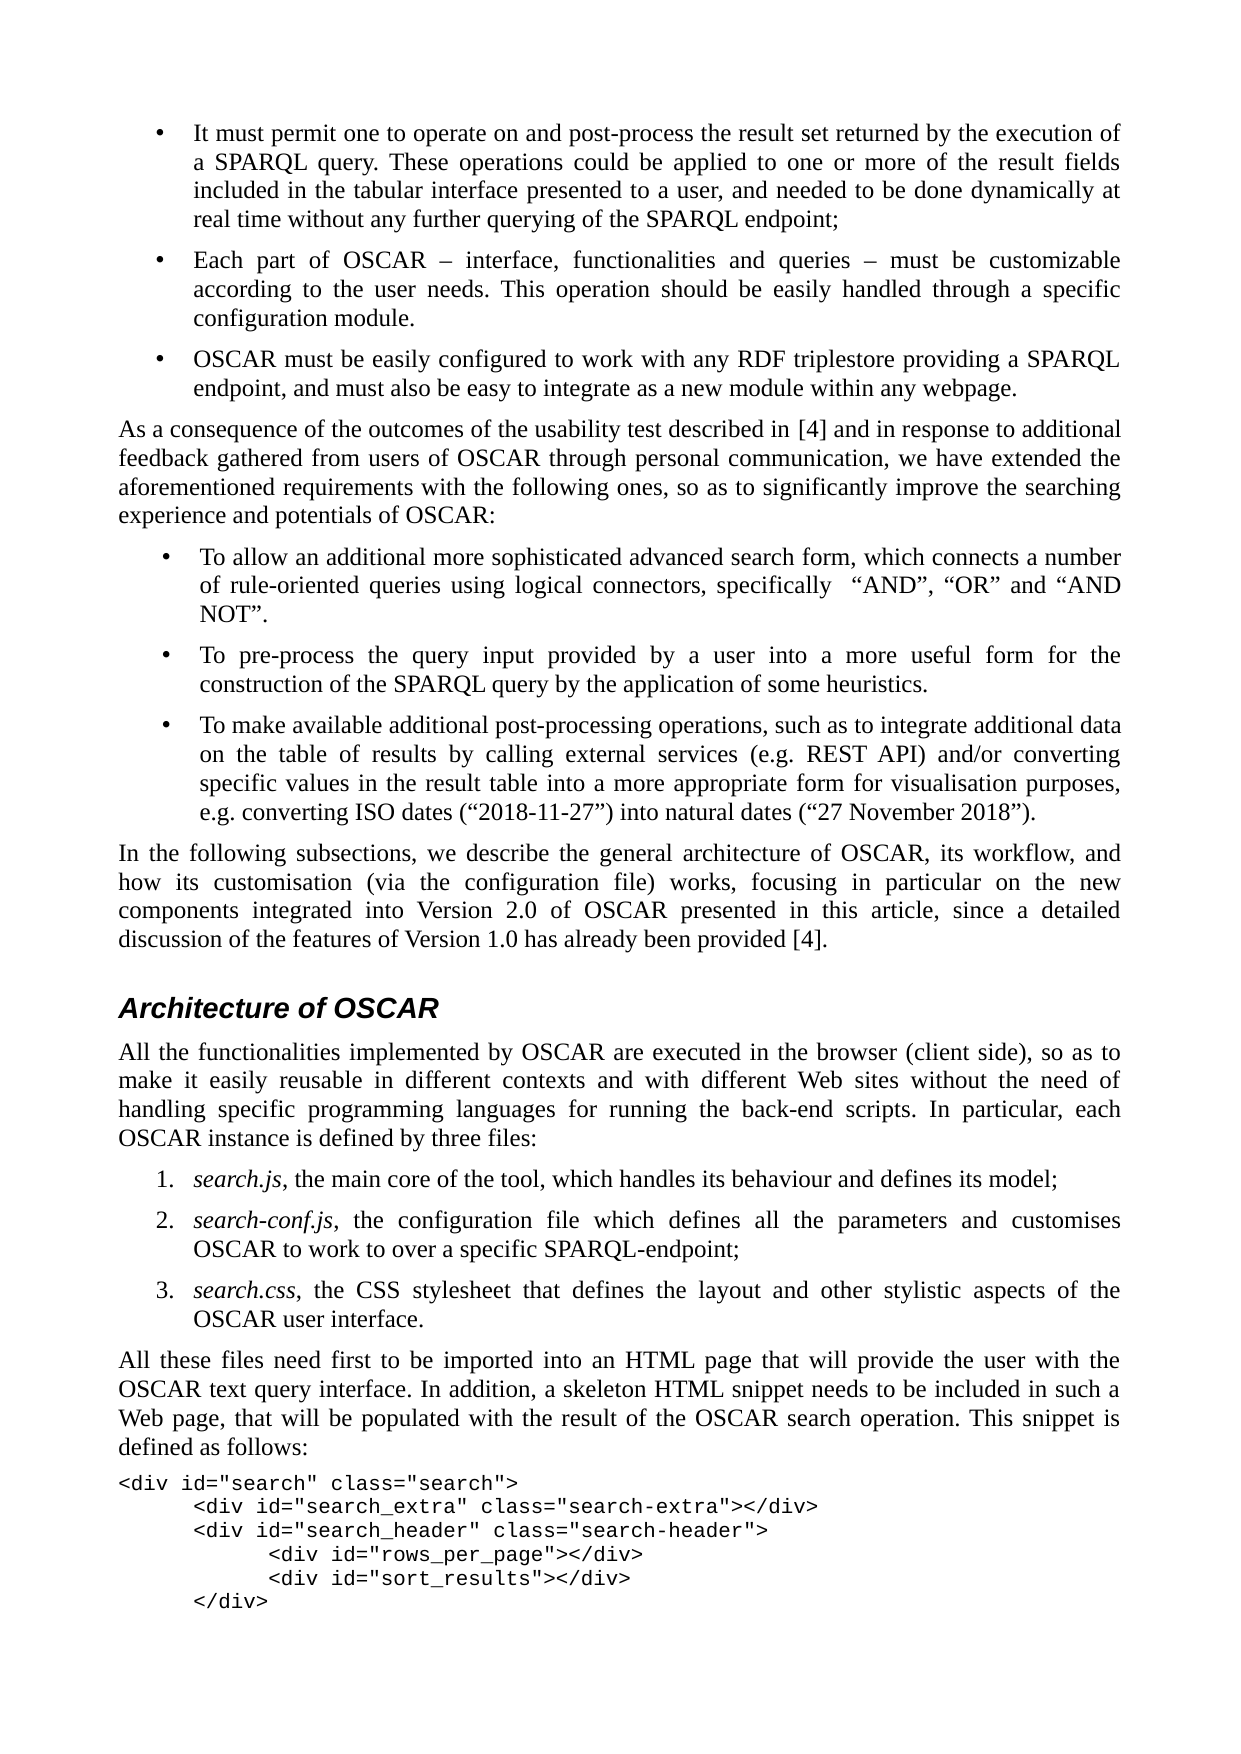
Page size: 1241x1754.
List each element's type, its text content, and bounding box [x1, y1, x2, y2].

list search.css, the CSS stylesheet that defines the layout and other stylistic aspects of the OSCAR user interface. [156, 1275, 1122, 1333]
text All the functionalities implemented by OSCAR are executed in the browser (client side), so as to make it easily reusable in different contexts and with different Web sites without the need of handling specific programming languages for running the back-end scripts. In particular, each OSCAR instance is defined by three files: [118, 1037, 1122, 1152]
list OSCAR must be easily configured to work with any RDF triplestore providing a SPARQL endpoint, and must also be easy to integrate as a new module within any webpage. [156, 344, 1122, 402]
text <div id="search_extra" class="search-extra"></div> [118, 1497, 1122, 1520]
text <div id="rows_per_page"></div> [118, 1544, 1122, 1567]
text <div id="search_header" class="search-header"> [118, 1520, 1122, 1544]
text <div id="sort_results"></div> [118, 1567, 1122, 1591]
text In the following subsections, we describe the general architecture of OSCAR, its workflow, and how its customisation (via the configuration file) works, focusing in particular on the new components integrated into Version 2.0 of OSCAR presented in this article, since a detailed discussion of the features of Version 1.0 has already been provided [4]. [118, 838, 1122, 953]
list To allow an additional more sophisticated advanced search form, which connects a number of rule-oriented queries using logical connectors, specifically “AND”, “OR” and “AND NOT”. [162, 542, 1122, 628]
subtitle Architecture of OSCAR [118, 991, 1122, 1024]
list search.js, the main core of the tool, which handles its behaviour and defines its model; [156, 1164, 1122, 1193]
text </div> [118, 1591, 1122, 1615]
list To make available additional post-processing operations, such as to integrate additional data on the table of results by calling external services (e.g. REST API) and/or converting specific values in the result table into a more appropriate form for visualisation purposes, e.g. converting ISO dates (“2018-11-27”) into natural dates (“27 November 2018”). [162, 711, 1122, 826]
list To pre-process the query input provided by a user into a more useful form for the construction of the SPARQL query by the application of some heuristics. [162, 641, 1122, 698]
list It must permit one to operate on and post-process the result set returned by the execution of a SPARQL query. These operations could be applied to one or more of the result fields included in the tabular interface presented to a user, and needed to be done dynamically at real time without any further querying of the SPARQL endpoint; [156, 118, 1122, 233]
list search-conf.js, the configuration file which defines all the parameters and customises OSCAR to work to over a specific SPARQL-endpoint; [156, 1205, 1122, 1263]
text As a consequence of the outcomes of the usability test described in [4] and in response to additional feedback gathered from users of OSCAR through personal communication, we have extended the aforementioned requirements with the following ones, so as to significantly improve the searching experience and potentials of OSCAR: [118, 414, 1122, 529]
text All these files need first to be imported into an HTML page that will provide the user with the OSCAR text query interface. In addition, a skeleton HTML snippet needs to be included in such a Web page, that will be populated with the result of the OSCAR search operation. This snippet is defined as follows: [118, 1345, 1122, 1460]
text <div id="search" class="search"> [118, 1473, 1122, 1497]
list Each part of OSCAR – interface, functionalities and queries – must be customizable according to the user needs. This operation should be easily handled through a specific configuration module. [156, 246, 1122, 332]
